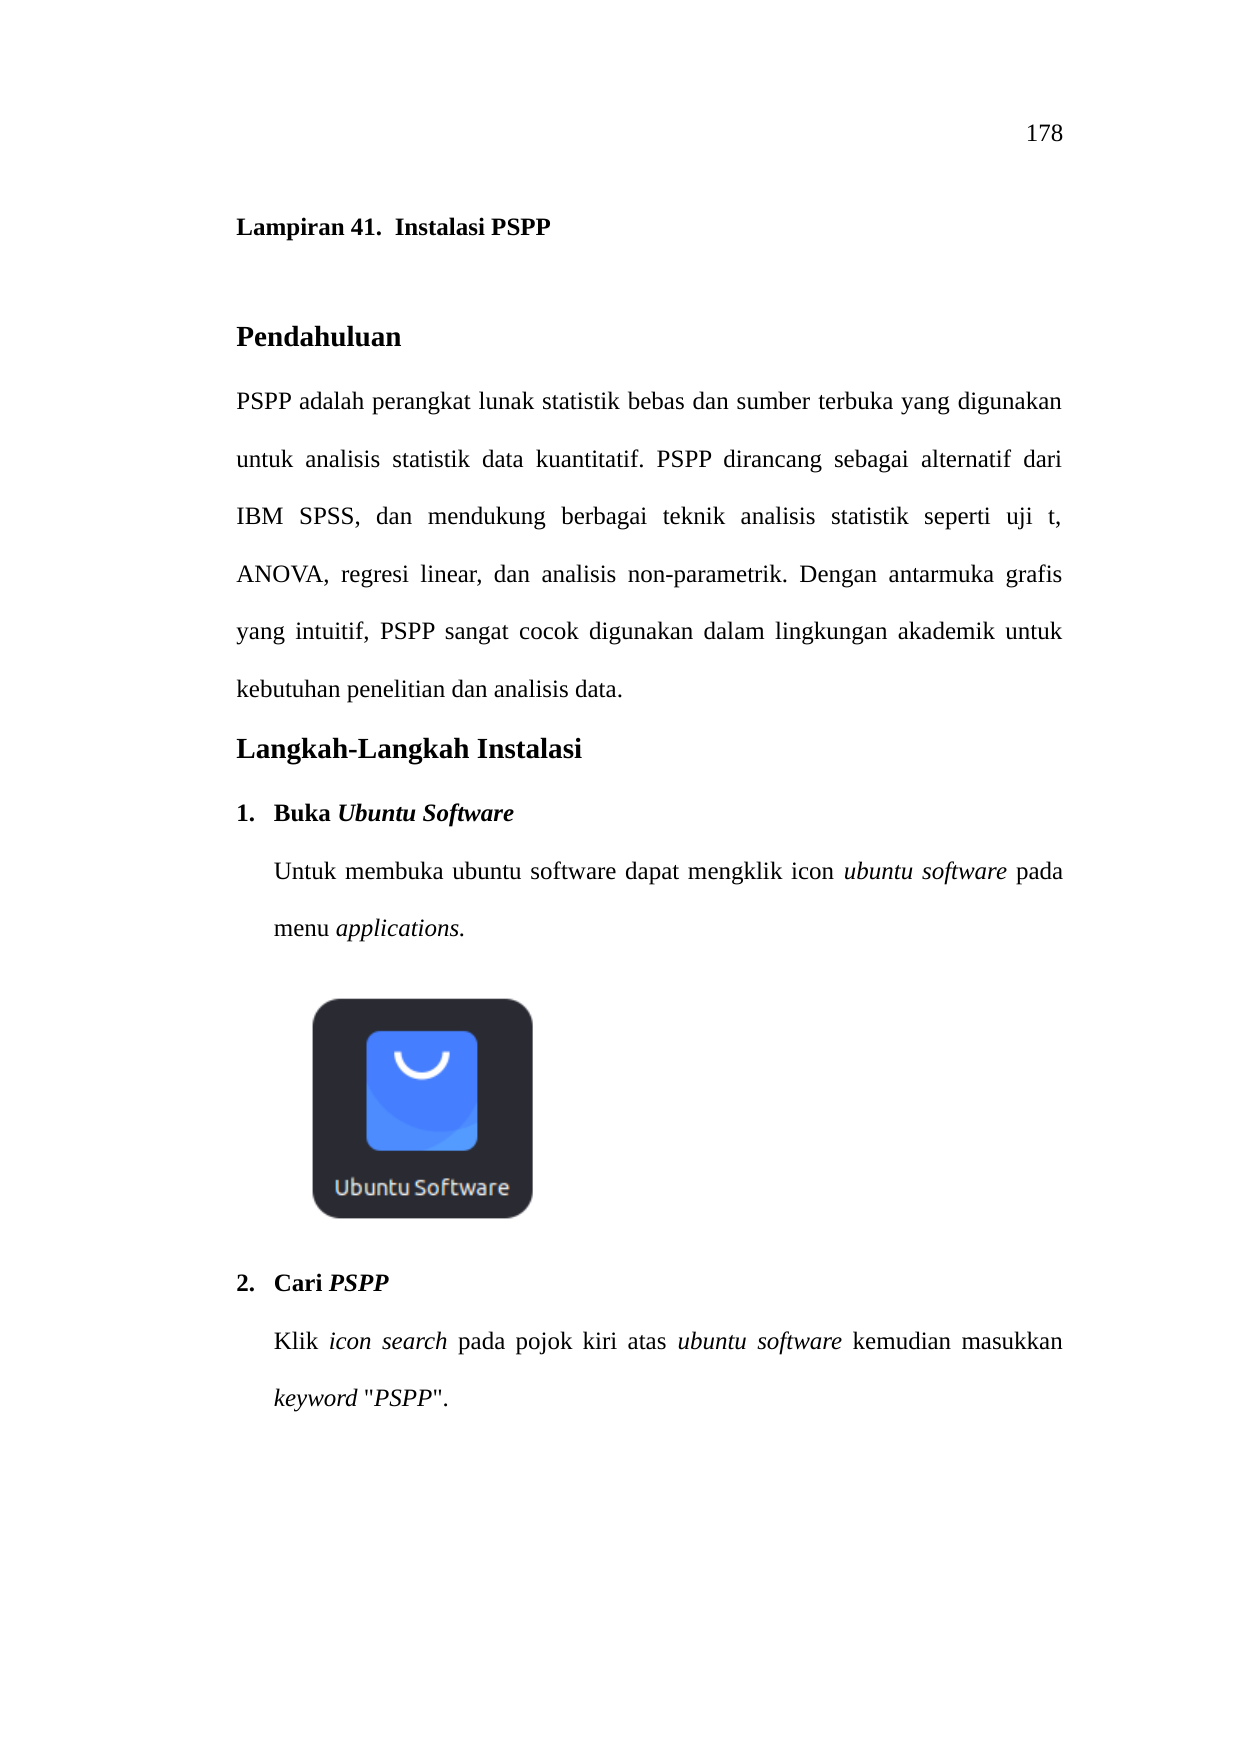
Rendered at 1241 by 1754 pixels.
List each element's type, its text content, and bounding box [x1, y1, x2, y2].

text PSPP adalah perangkat lunak statistik bebas dan sumber terbuka yang digunakan untuk analisis statistik data kuantitatif. PSPP dirancang sebagai alternatif dari IBM SPSS, dan mendukung berbagai teknik analisis statistik seperti uji t, ANOVA, regresi linear, dan analisis non-parametrik. Dengan antarmuka grafis yang intuitif, PSPP sangat cocok digunakan dalam lingkungan akademik untuk kebutuhan penelitian dan analisis data. [236, 386, 1063, 702]
list Untuk membuka ubuntu software dapat mengklik icon ubuntu software pada menu applications. [236, 856, 1063, 942]
text Pendahuluan [236, 319, 1063, 353]
list Instalasi PSPP [236, 212, 1063, 241]
text Langkah-Langkah Instalasi [236, 731, 1063, 765]
picture [276, 973, 573, 1237]
list Cari PSPP [236, 1268, 1063, 1297]
list Klik icon search pada pojok kiri atas ubuntu software kemudian masukkan keyword "PSPP". [236, 1326, 1063, 1412]
list Buka Ubuntu Software [236, 798, 1063, 827]
